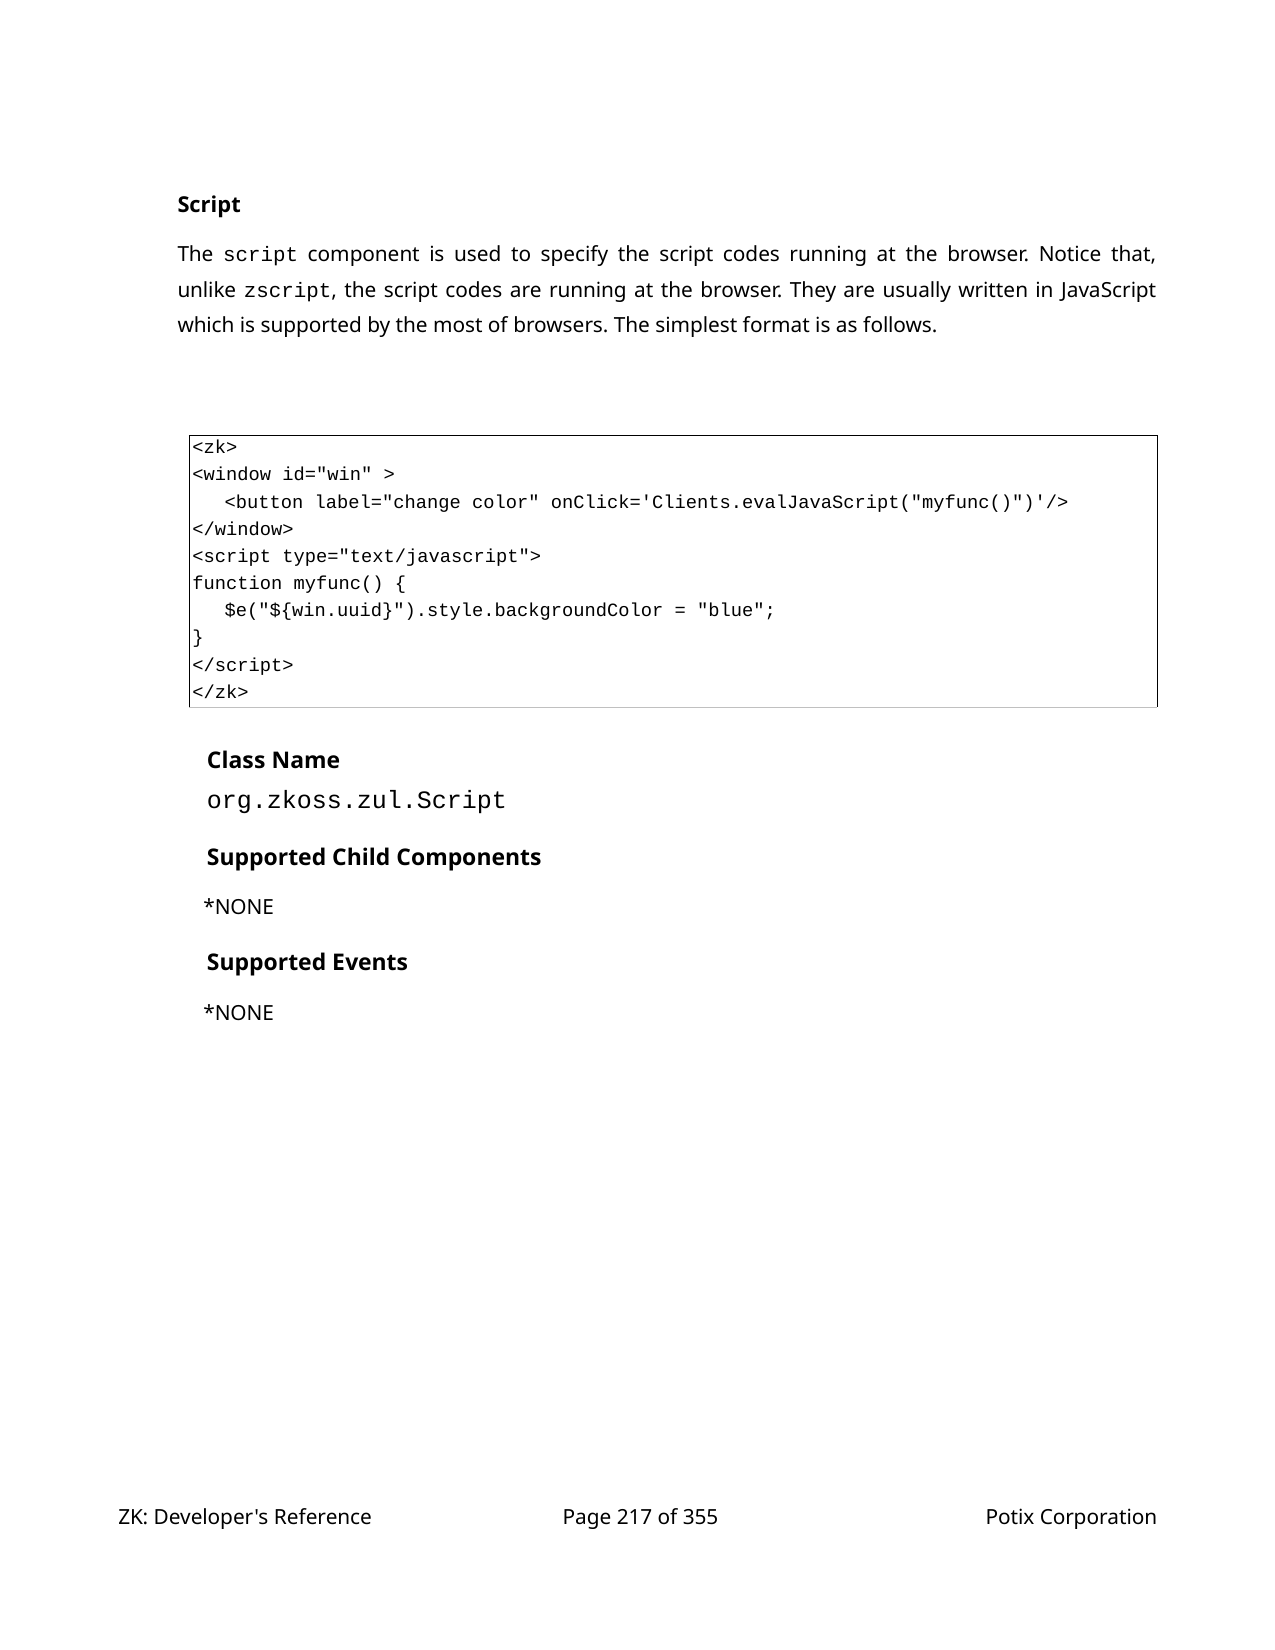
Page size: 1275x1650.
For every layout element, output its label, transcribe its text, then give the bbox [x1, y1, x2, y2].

text The script component is used to specify the script codes running at the browser. Notice that, unlike zscript, the script codes are running at the browser. They are usually written in JavaScript which is supported by the most of browsers. The simplest format is as follows. [177, 239, 1157, 339]
subtitle Supported Child Components [207, 841, 1157, 872]
subtitle Class Name [207, 744, 1157, 775]
text *NONE [118, 892, 1157, 921]
text </window> [190, 517, 1157, 541]
text org.zkoss.zul.Script [207, 787, 1157, 816]
text </zk> [190, 680, 1157, 707]
text $e("${win.uuid}").style.backgroundColor = "blue"; [190, 598, 1157, 622]
text } [190, 625, 1157, 650]
subtitle Script [177, 189, 1157, 219]
text *NONE [118, 998, 1157, 1026]
text </script> [190, 653, 1157, 677]
text <window id="win" > [190, 462, 1157, 487]
subtitle Supported Events [207, 946, 1157, 977]
text <button label="change color" onClick='Clients.evalJavaScript("myfunc()")'/> [190, 489, 1157, 514]
text function myfunc() { [190, 571, 1157, 595]
text <zk> [190, 436, 1157, 459]
text <script type="text/javascript"> [190, 544, 1157, 568]
